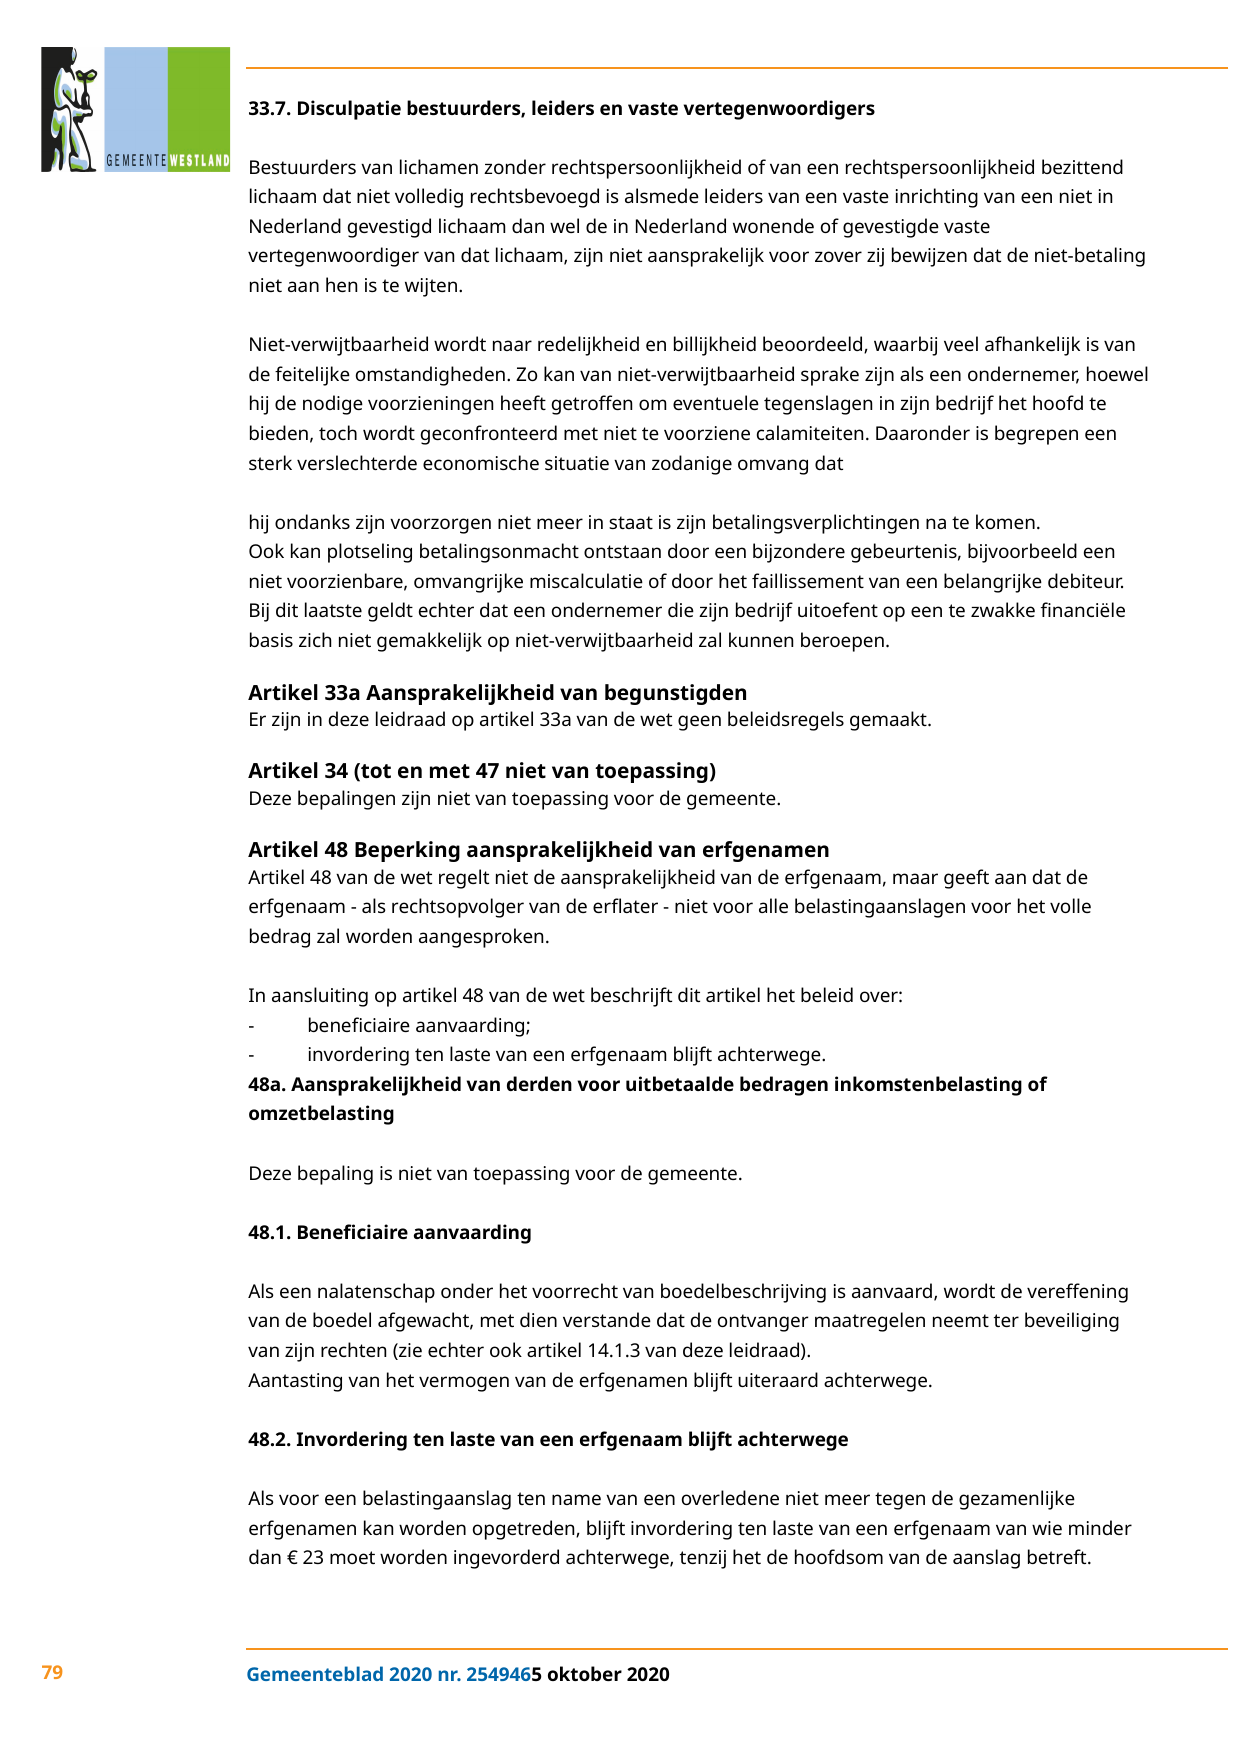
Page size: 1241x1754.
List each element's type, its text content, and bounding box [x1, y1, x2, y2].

text Ook kan plotseling betalingsonmacht ontstaan door een bijzondere gebeurtenis, bijvoorbeeld een niet voorzienbare, omvangrijke miscalculatie of door het faillissement van een belangrijke debiteur. Bij dit laatste geldt echter dat een ondernemer die zijn bedrijf uitoefent op een te zwakke financiële basis zich niet gemakkelijk op niet-verwijtbaarheid zal kunnen beroepen. [248, 538, 1152, 653]
text In aansluiting op artikel 48 van de wet beschrijft dit artikel het beleid over: [248, 982, 1152, 1008]
text Bestuurders van lichamen zonder rechtspersoonlijkheid of van een rechtspersoonlijkheid bezittend lichaam dat niet volledig rechtsbevoegd is alsmede leiders van een vaste inrichting van een niet in Nederland gevestigd lichaam dan wel de in Nederland wonende of gevestigde vaste vertegenwoordiger van dat lichaam, zijn niet aansprakelijk voor zover zij bewijzen dat de niet-betaling niet aan hen is te wijten. [248, 154, 1152, 298]
text Artikel 48 van de wet regelt niet de aansprakelijkheid van de erfgenaam, maar geeft aan dat de erfgenaam - als rechtsopvolger van de erflater - niet voor alle belastingaanslagen voor het volle bedrag zal worden aangesproken. [248, 864, 1152, 949]
text Als een nalatenschap onder het voorrecht van boedelbeschrijving is aanvaard, wordt de vereffening van de boedel afgewacht, met dien verstande dat de ontvanger maatregelen neemt ter beveiliging van zijn rechten (zie echter ook artikel 14.1.3 van deze leidraad). [248, 1278, 1152, 1363]
text 33.7. Disculpatie bestuurders, leiders en vaste vertegenwoordigers [248, 95, 1152, 121]
text Aantasting van het vermogen van de erfgenamen blijft uiteraard achterwege. [248, 1367, 1152, 1392]
text Deze bepaling is niet van toepassing voor de gemeente. [248, 1160, 1152, 1185]
text Er zijn in deze leidraad op artikel 33a van de wet geen beleidsregels gemaakt. [248, 706, 1152, 732]
text Artikel 33a Aansprakelijkheid van begunstigden [248, 678, 1152, 706]
text 48.2. Invordering ten laste van een erfgenaam blijft achterwege [248, 1426, 1152, 1452]
text 48a. Aansprakelijkheid van derden voor uitbetaalde bedragen inkomstenbelasting of omzetbelasting [248, 1071, 1152, 1126]
text hij ondanks zijn voorzorgen niet meer in staat is zijn betalingsverplichtingen na te komen. [248, 509, 1152, 535]
text Niet-verwijtbaarheid wordt naar redelijkheid en billijkheid beoordeeld, waarbij veel afhankelijk is van de feitelijke omstandigheden. Zo kan van niet-verwijtbaarheid sprake zijn als een ondernemer, hoewel hij de nodige voorzieningen heeft getroffen om eventuele tegenslagen in zijn bedrijf het hoofd te bieden, toch wordt geconfronteerd met niet te voorziene calamiteiten. Daaronder is begrepen een sterk verslechterde economische situatie van zodanige omvang dat [248, 331, 1152, 476]
text Artikel 34 (tot en met 47 niet van toepassing) [248, 757, 1152, 785]
list beneficiaire aanvaarding; [248, 1012, 1152, 1037]
text Artikel 48 Beperking aansprakelijkheid van erfgenamen [248, 835, 1152, 864]
picture [41, 47, 231, 172]
text Als voor een belastingaanslag ten name van een overledene niet meer tegen de gezamenlijke erfgenamen kan worden opgetreden, blijft invordering ten laste van een erfgenaam van wie minder dan € 23 moet worden ingevorderd achterwege, tenzij het de hoofdsom van de aanslag betreft. [248, 1485, 1152, 1570]
list invordering ten laste van een erfgenaam blijft achterwege. [248, 1041, 1152, 1067]
text 48.1. Beneficiaire aanvaarding [248, 1219, 1152, 1244]
text Deze bepalingen zijn niet van toepassing voor de gemeente. [248, 785, 1152, 811]
